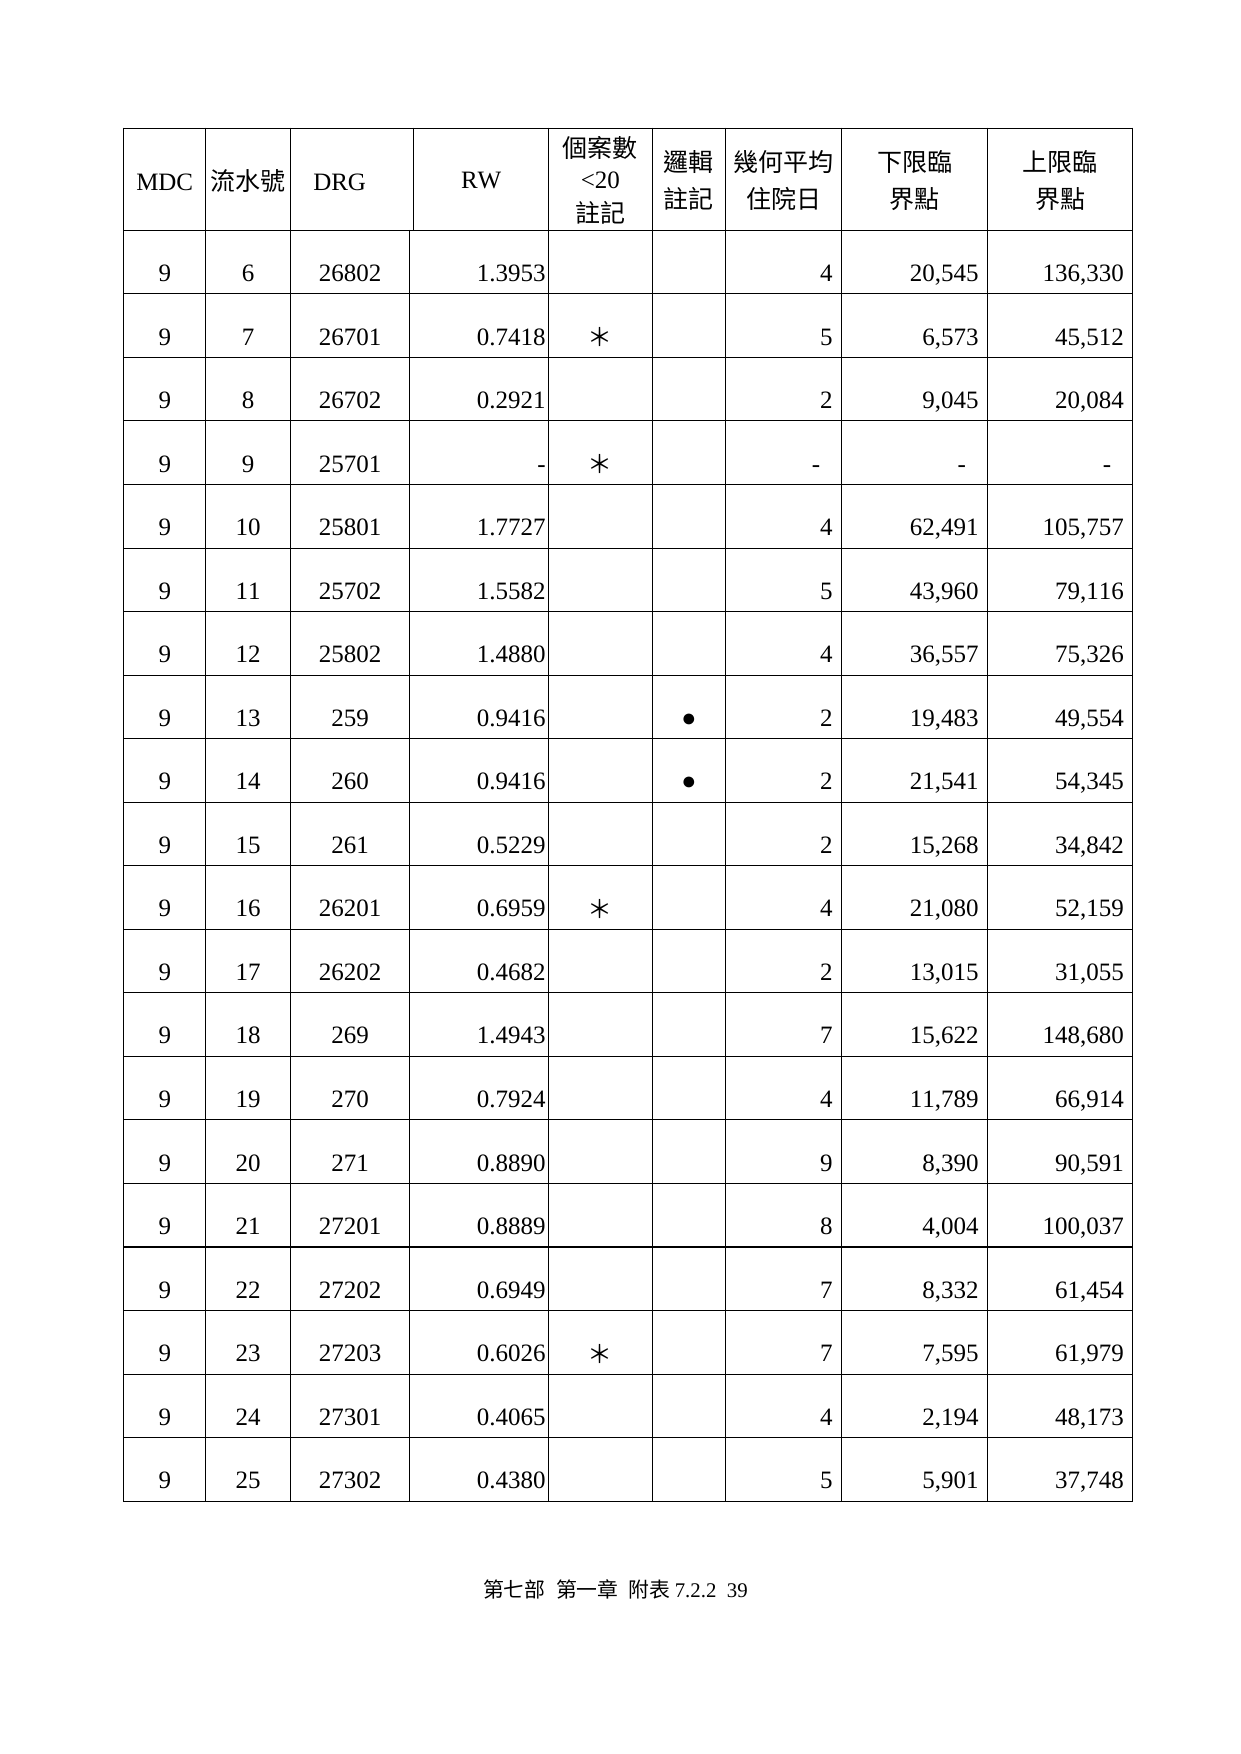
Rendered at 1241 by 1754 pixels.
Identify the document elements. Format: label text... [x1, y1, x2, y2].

table_cell 136,330 [988, 231, 1132, 293]
table_cell 4 [726, 866, 841, 929]
table_cell 7 [726, 1311, 841, 1373]
table_cell ＊ [549, 1311, 652, 1373]
table_cell 19,483 [842, 676, 987, 738]
table_cell 2 [726, 676, 841, 738]
table_cell 37,748 [988, 1438, 1132, 1501]
table_cell 0.6959 [410, 866, 548, 929]
table_cell [549, 930, 652, 992]
table_cell 21,541 [842, 739, 987, 802]
table_cell [549, 676, 652, 738]
table_cell 5 [726, 549, 841, 611]
table_cell 13 [206, 676, 290, 738]
table_cell 54,345 [988, 739, 1132, 802]
table_cell ＊ [549, 866, 652, 929]
table_cell 26702 [291, 358, 409, 420]
table_cell 8,390 [842, 1120, 987, 1183]
table_cell - [410, 421, 548, 484]
table_cell 26201 [291, 866, 409, 929]
table_cell [653, 1057, 725, 1119]
table_cell [653, 421, 725, 484]
table_cell 11 [206, 549, 290, 611]
table_cell 25702 [291, 549, 409, 611]
table_cell 0.6026 [410, 1311, 548, 1373]
table_cell 9 [124, 739, 205, 802]
table_cell 4 [726, 1375, 841, 1437]
table_cell 9 [124, 231, 205, 293]
table_cell 2,194 [842, 1375, 987, 1437]
table_cell [653, 930, 725, 992]
table_cell 20 [206, 1120, 290, 1183]
table_cell 10 [206, 485, 290, 547]
table_cell 66,914 [988, 1057, 1132, 1119]
table_cell 0.7418 [410, 294, 548, 357]
table_header MDC [124, 129, 205, 230]
table_header 上限臨 界點 [988, 129, 1132, 230]
table_cell 9 [124, 358, 205, 420]
table_cell 8,332 [842, 1248, 987, 1310]
table_cell - [726, 421, 841, 484]
table_cell 7 [206, 294, 290, 357]
table_cell [549, 358, 652, 420]
table_cell 18 [206, 993, 290, 1056]
table_cell 1.4943 [410, 993, 548, 1056]
table_cell [549, 739, 652, 802]
table_cell 45,512 [988, 294, 1132, 357]
table_cell 17 [206, 930, 290, 992]
table_cell ● [653, 676, 725, 738]
table_cell 100,037 [988, 1184, 1132, 1246]
table_cell 2 [726, 930, 841, 992]
table_cell 9 [124, 612, 205, 674]
table_cell 260 [291, 739, 409, 802]
table_cell 12 [206, 612, 290, 674]
table_cell 90,591 [988, 1120, 1132, 1183]
table_cell 27201 [291, 1184, 409, 1246]
table_cell 62,491 [842, 485, 987, 547]
table_cell 36,557 [842, 612, 987, 674]
table_cell [549, 1438, 652, 1501]
table_cell 9 [124, 485, 205, 547]
table_cell 0.4682 [410, 930, 548, 992]
table_header 邏輯註記 [653, 129, 725, 230]
table_cell 13,015 [842, 930, 987, 992]
table_cell [653, 1375, 725, 1437]
table_cell 1.5582 [410, 549, 548, 611]
table_cell 9 [124, 294, 205, 357]
table_cell 9,045 [842, 358, 987, 420]
table_cell 79,116 [988, 549, 1132, 611]
table_cell 15,268 [842, 803, 987, 865]
table_header RW [414, 129, 548, 230]
table_cell 0.5229 [410, 803, 548, 865]
table_cell 26802 [291, 231, 409, 293]
table_cell [653, 803, 725, 865]
table_cell 8 [726, 1184, 841, 1246]
table_cell [653, 1248, 725, 1310]
table_cell 0.7924 [410, 1057, 548, 1119]
table_cell 15,622 [842, 993, 987, 1056]
table_cell 9 [124, 421, 205, 484]
table_cell 5,901 [842, 1438, 987, 1501]
table_cell 43,960 [842, 549, 987, 611]
table_cell [653, 485, 725, 547]
table_cell 4 [726, 485, 841, 547]
table_cell 7,595 [842, 1311, 987, 1373]
table_cell 9 [124, 549, 205, 611]
table_header 個案數<20 註記 [549, 129, 652, 230]
table_cell [653, 1311, 725, 1373]
table_cell 5 [726, 1438, 841, 1501]
table_cell [549, 549, 652, 611]
table_cell 25801 [291, 485, 409, 547]
table_cell 9 [726, 1120, 841, 1183]
table_cell [653, 549, 725, 611]
table_cell 27203 [291, 1311, 409, 1373]
table_cell [653, 1184, 725, 1246]
table_cell 0.2921 [410, 358, 548, 420]
table_cell 27302 [291, 1438, 409, 1501]
table_cell [549, 1375, 652, 1437]
table_cell 0.8889 [410, 1184, 548, 1246]
table_cell 9 [206, 421, 290, 484]
table_cell 0.4065 [410, 1375, 548, 1437]
table_cell 5 [726, 294, 841, 357]
table_cell 9 [124, 1120, 205, 1183]
table_cell 9 [124, 676, 205, 738]
table_cell [653, 612, 725, 674]
table_cell 11,789 [842, 1057, 987, 1119]
table_cell [653, 993, 725, 1056]
table_cell [549, 1184, 652, 1246]
table_cell 61,979 [988, 1311, 1132, 1373]
table_cell [549, 612, 652, 674]
table_cell 1.7727 [410, 485, 548, 547]
table_cell 9 [124, 1438, 205, 1501]
table_cell 21,080 [842, 866, 987, 929]
table_cell - [988, 421, 1132, 484]
table_cell 8 [206, 358, 290, 420]
table_cell 49,554 [988, 676, 1132, 738]
table_cell 52,159 [988, 866, 1132, 929]
table_cell [549, 485, 652, 547]
table_cell 16 [206, 866, 290, 929]
table_cell 2 [726, 803, 841, 865]
table_cell 21 [206, 1184, 290, 1246]
table_cell 25802 [291, 612, 409, 674]
table_cell [653, 294, 725, 357]
table_cell 0.4380 [410, 1438, 548, 1501]
table_cell 4 [726, 1057, 841, 1119]
table_cell 261 [291, 803, 409, 865]
table_cell 4,004 [842, 1184, 987, 1246]
table_header 幾何平均住院日 [726, 129, 841, 230]
table_cell 1.3953 [410, 231, 548, 293]
table_cell 0.6949 [410, 1248, 548, 1310]
table_cell 9 [124, 1311, 205, 1373]
table_cell ＊ [549, 421, 652, 484]
table_cell 23 [206, 1311, 290, 1373]
table_cell [549, 803, 652, 865]
table_cell 26202 [291, 930, 409, 992]
table_cell 270 [291, 1057, 409, 1119]
table_cell 9 [124, 1248, 205, 1310]
table_cell [549, 231, 652, 293]
table_cell 9 [124, 1057, 205, 1119]
table_cell [653, 358, 725, 420]
table_cell 27301 [291, 1375, 409, 1437]
table_cell 15 [206, 803, 290, 865]
table_cell - [842, 421, 987, 484]
table_cell 148,680 [988, 993, 1132, 1056]
table_cell 9 [124, 866, 205, 929]
table_cell [653, 1120, 725, 1183]
table_cell ● [653, 739, 725, 802]
table_cell [653, 866, 725, 929]
table_cell 24 [206, 1375, 290, 1437]
table_cell 19 [206, 1057, 290, 1119]
table_cell 9 [124, 1375, 205, 1437]
table_cell 14 [206, 739, 290, 802]
table_cell 9 [124, 930, 205, 992]
table_header 下限臨 界點 [842, 129, 987, 230]
table_cell 4 [726, 612, 841, 674]
table_cell 9 [124, 993, 205, 1056]
table_cell 2 [726, 739, 841, 802]
table_cell 26701 [291, 294, 409, 357]
table_cell 20,084 [988, 358, 1132, 420]
table_cell 6,573 [842, 294, 987, 357]
table_cell 269 [291, 993, 409, 1056]
table_cell 271 [291, 1120, 409, 1183]
table_cell [653, 231, 725, 293]
table_cell 20,545 [842, 231, 987, 293]
table_cell 48,173 [988, 1375, 1132, 1437]
table_cell 0.8890 [410, 1120, 548, 1183]
table_header 流水號 [206, 129, 290, 230]
table_cell 9 [124, 1184, 205, 1246]
table_cell 7 [726, 993, 841, 1056]
table_header DRG [291, 129, 413, 230]
table_cell 31,055 [988, 930, 1132, 992]
table_cell 7 [726, 1248, 841, 1310]
table_cell 6 [206, 231, 290, 293]
table_cell 34,842 [988, 803, 1132, 865]
table_cell 2 [726, 358, 841, 420]
table_cell [549, 1057, 652, 1119]
table_cell 61,454 [988, 1248, 1132, 1310]
table_cell [549, 1120, 652, 1183]
table_cell 0.9416 [410, 676, 548, 738]
table_cell 1.4880 [410, 612, 548, 674]
table_cell 259 [291, 676, 409, 738]
table_cell ＊ [549, 294, 652, 357]
table_cell 22 [206, 1248, 290, 1310]
table_cell 25 [206, 1438, 290, 1501]
table_cell 0.9416 [410, 739, 548, 802]
table_cell [653, 1438, 725, 1501]
table_cell [549, 993, 652, 1056]
table_cell 27202 [291, 1248, 409, 1310]
table_cell 75,326 [988, 612, 1132, 674]
table_cell [549, 1248, 652, 1310]
table_cell 4 [726, 231, 841, 293]
table_cell 105,757 [988, 485, 1132, 547]
table_cell 25701 [291, 421, 409, 484]
table_cell 9 [124, 803, 205, 865]
